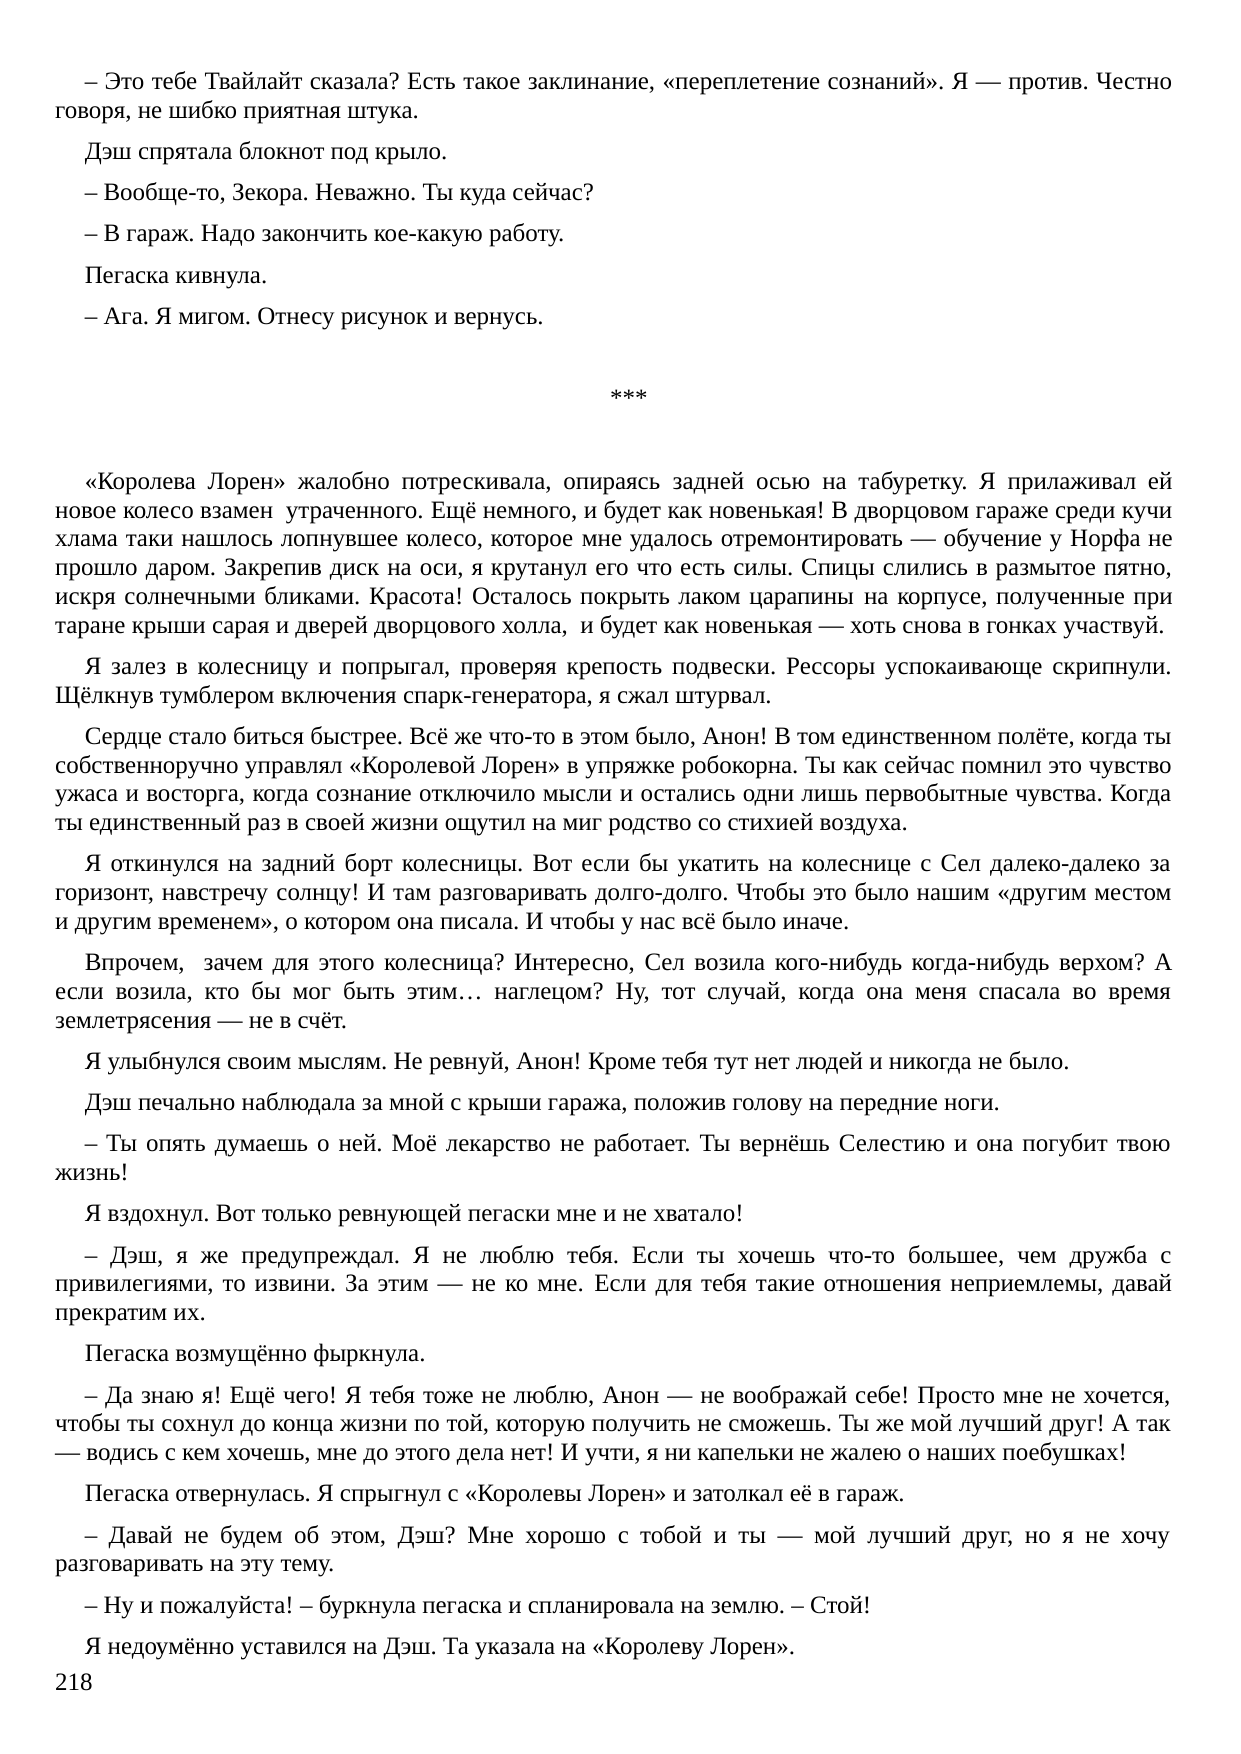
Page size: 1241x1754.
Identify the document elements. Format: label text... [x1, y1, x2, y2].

text Дэш спрятала блокнот под крыло. [55, 136, 1173, 165]
text – Да знаю я! Ещё чего! Я тебя тоже не люблю, Анон — не воображай себе! Просто мне не хочется, чтобы ты сохнул до конца жизни по той, которую получить не сможешь. Ты же мой лучший друг! А так — водись с кем хочешь, мне до этого дела нет! И учти, я ни капельки не жалею о наших поебушках! [55, 1380, 1173, 1466]
text *** [55, 383, 1173, 412]
text – Дэш, я же предупреждал. Я не люблю тебя. Если ты хочешь что-то большее, чем дружба с привилегиями, то извини. За этим — не ко мне. Если для тебя такие отношения неприемлемы, давай прекратим их. [55, 1240, 1173, 1326]
text – Ты опять думаешь о ней. Моё лекарство не работает. Ты вернёшь Селестию и она погубит твою жизнь! [55, 1128, 1173, 1186]
text – В гараж. Надо закончить кое-какую работу. [55, 218, 1173, 247]
text – Ну и пожалуйста! – буркнула пегаска и спланировала на землю. – Стой! [55, 1590, 1173, 1618]
text Впрочем, зачем для этого колесница? Интересно, Сел возила кого-нибудь когда-нибудь верхом? А если возила, кто бы мог быть этим… наглецом? Ну, тот случай, когда она меня спасала во время землетрясения — не в счёт. [55, 947, 1173, 1033]
text – Давай не будем об этом, Дэш? Мне хорошо с тобой и ты — мой лучший друг, но я не хочу разговаривать на эту тему. [55, 1520, 1173, 1577]
text Пегаска возмущённо фыркнула. [55, 1338, 1173, 1367]
text Сердце стало биться быстрее. Всё же что-то в этом было, Анон! В том единственном полёте, когда ты собственноручно управлял «Королевой Лорен» в упряжке робокорна. Ты как сейчас помнил это чувство ужаса и восторга, когда сознание отключило мысли и остались одни лишь первобытные чувства. Когда ты единственный раз в своей жизни ощутил на миг родство со стихией воздуха. [55, 721, 1173, 836]
text Дэш печально наблюдала за мной с крыши гаража, положив голову на передние ноги. [55, 1087, 1173, 1116]
text Я улыбнулся своим мыслям. Не ревнуй, Анон! Кроме тебя тут нет людей и никогда не было. [55, 1046, 1173, 1075]
text – Это тебе Твайлайт сказала? Есть такое заклинание, «переплетение сознаний». Я — против. Честно говоря, не шибко приятная штука. [55, 66, 1173, 123]
text – Вообще-то, Зекора. Неважно. Ты куда сейчас? [55, 177, 1173, 206]
text Я вздохнул. Вот только ревнующей пегаски мне и не хватало! [55, 1198, 1173, 1227]
text Я откинулся на задний борт колесницы. Вот если бы укатить на колеснице с Сел далеко-далеко за горизонт, навстречу солнцу! И там разговаривать долго-долго. Чтобы это было нашим «другим местом и другим временем», о котором она писала. И чтобы у нас всё было иначе. [55, 848, 1173, 935]
text Пегаска кивнула. [55, 260, 1173, 288]
text Я залез в колесницу и попрыгал, проверяя крепость подвески. Рессоры успокаивающе скрипнули. Щёлкнув тумблером включения спарк-генератора, я сжал штурвал. [55, 651, 1173, 708]
text «Королева Лорен» жалобно потрескивала, опираясь задней осью на табуретку. Я прилаживал ей новое колесо взамен утраченного. Ещё немного, и будет как новенькая! В дворцовом гараже среди кучи хлама таки нашлось лопнувшее колесо, которое мне удалось отремонтировать — обучение у Норфа не прошло даром. Закрепив диск на оси, я крутанул его что есть силы. Спицы слились в размытое пятно, искря солнечными бликами. Красота! Осталось покрыть лаком царапины на корпусе, полученные при таране крыши сарая и дверей дворцового холла, и будет как новенькая — хоть снова в гонках участвуй. [55, 466, 1173, 638]
text Пегаска отвернулась. Я спрыгнул с «Королевы Лорен» и затолкал её в гараж. [55, 1478, 1173, 1507]
text – Ага. Я мигом. Отнесу рисунок и вернусь. [55, 301, 1173, 330]
text Я недоумённо уставился на Дэш. Та указала на «Королеву Лорен». [55, 1631, 1173, 1660]
